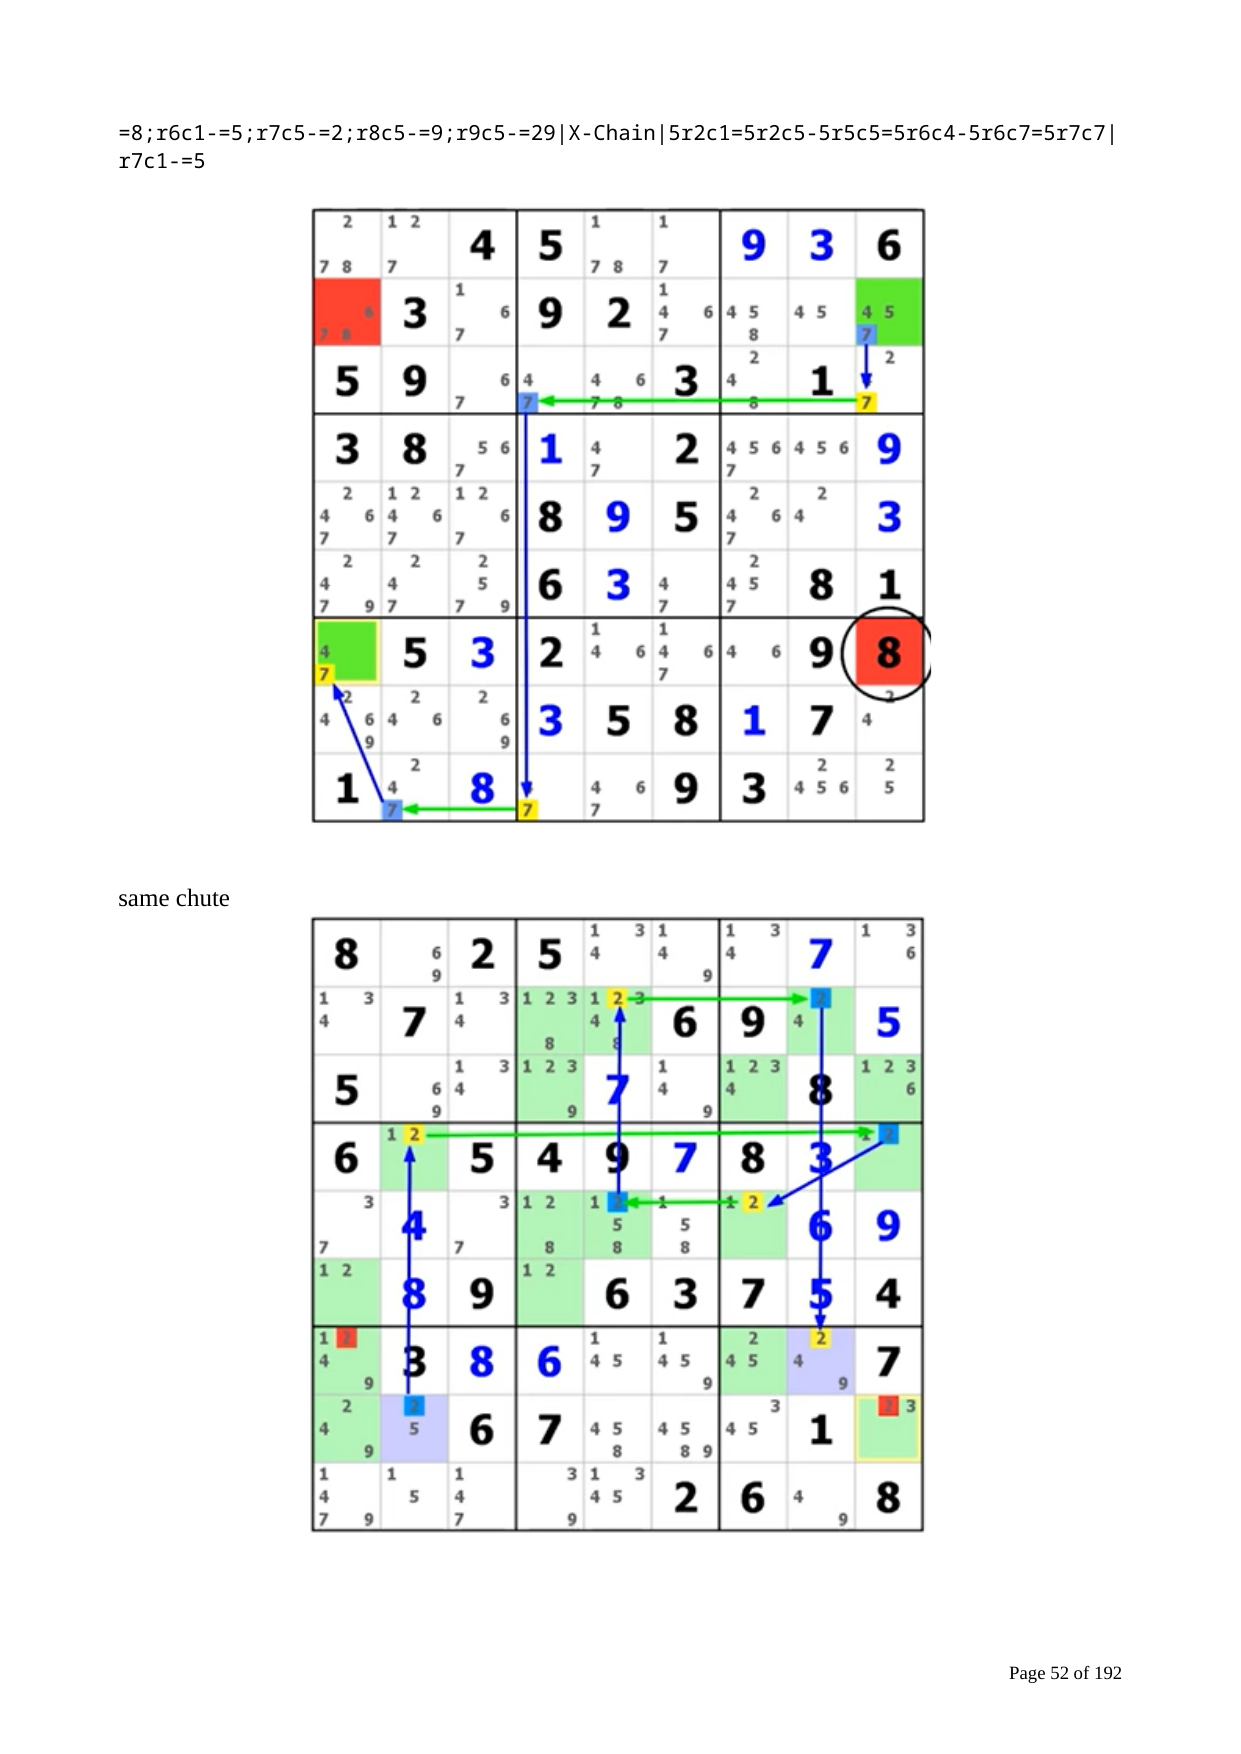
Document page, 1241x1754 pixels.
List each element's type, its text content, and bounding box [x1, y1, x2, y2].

picture [306, 911, 935, 1536]
text =8;r6c1-=5;r7c5-=2;r8c5-=9;r9c5-=29|X-Chain|5r2c1=5r2c5-5r5c5=5r6c4-5r6c7=5r7c7|r7c1-=5 [118, 118, 1122, 175]
text same chute [118, 883, 1122, 912]
picture [309, 203, 932, 826]
